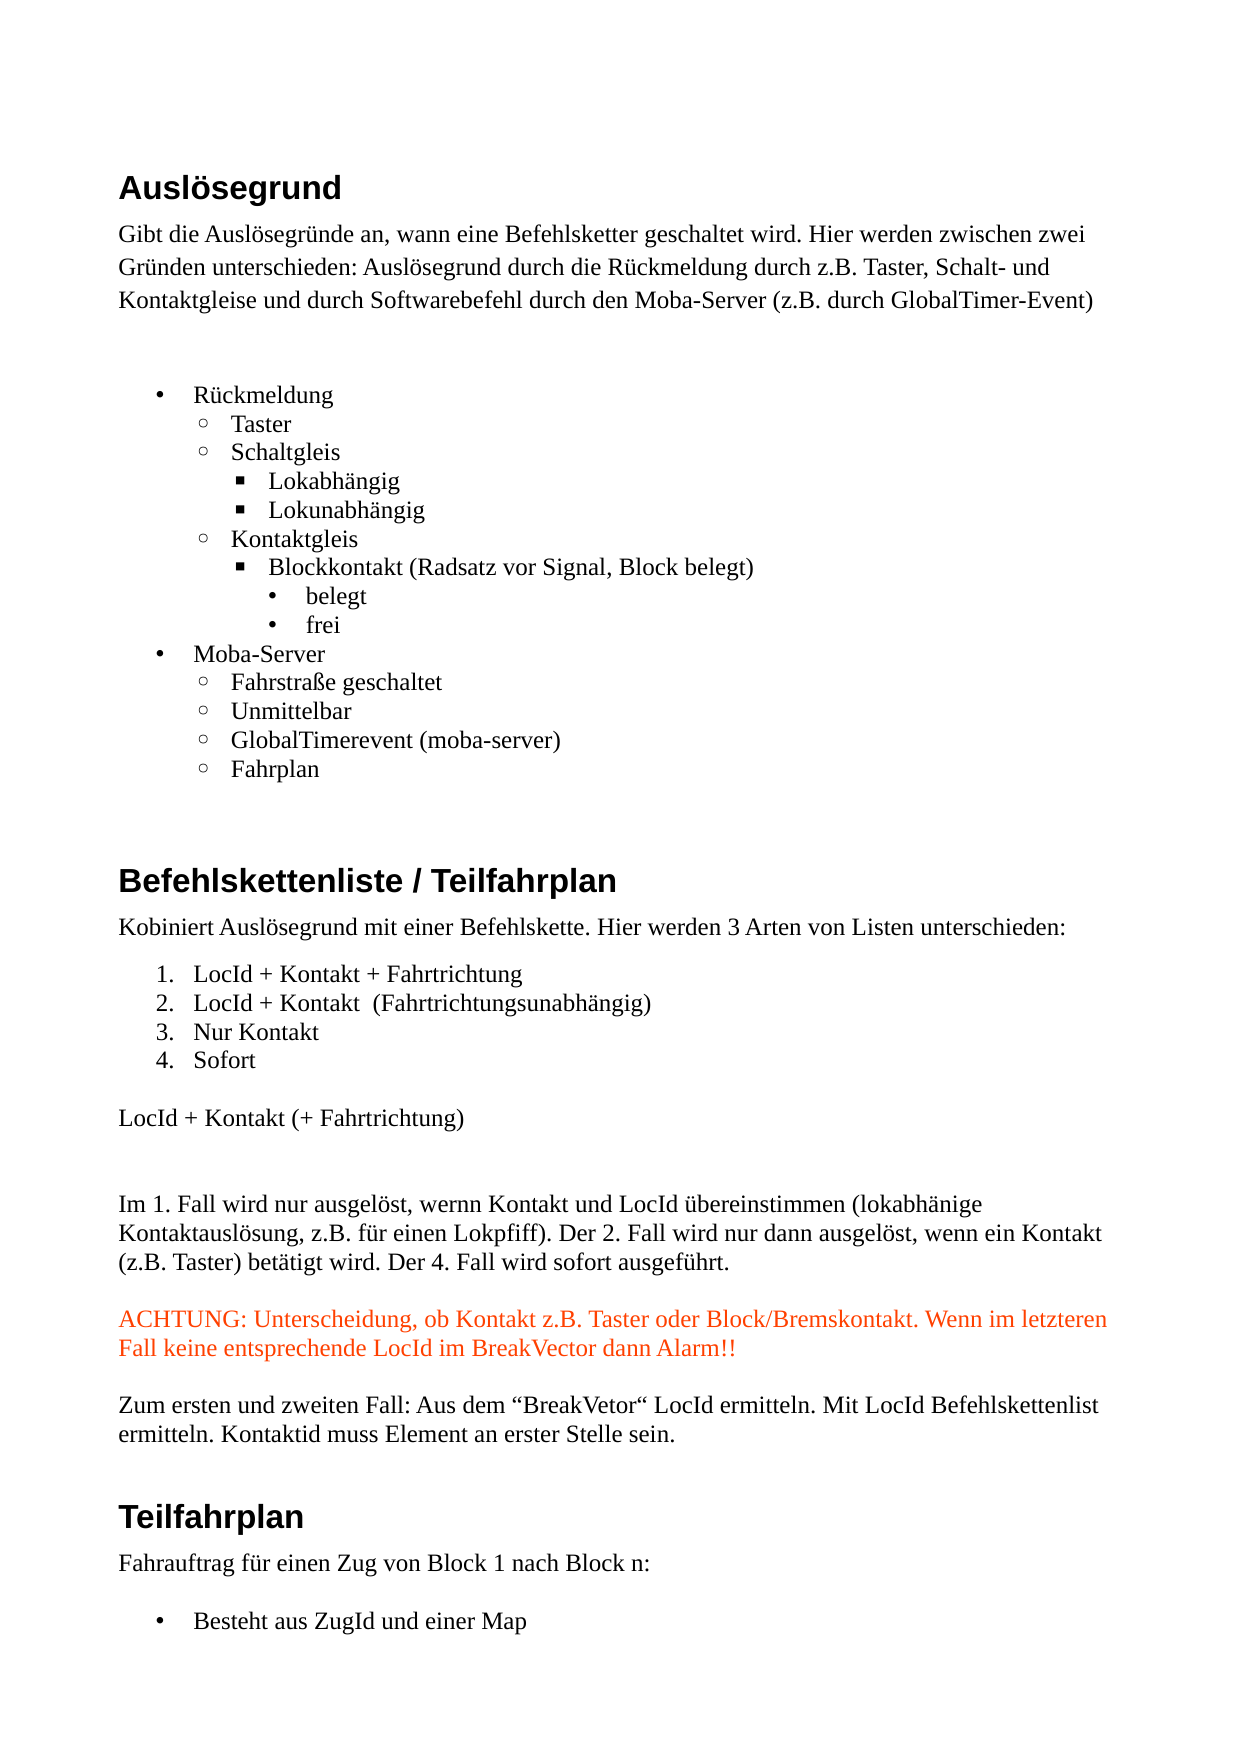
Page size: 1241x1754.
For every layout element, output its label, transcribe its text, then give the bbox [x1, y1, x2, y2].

list frei [268, 610, 1122, 639]
list Besteht aus ZugId und einer Map [156, 1606, 1122, 1635]
list Nur Kontakt [156, 1017, 1122, 1046]
text Zum ersten und zweiten Fall: Aus dem “BreakVetor“ LocId ermitteln. Mit LocId Befehlskettenlist ermitteln. Kontaktid muss Element an erster Stelle sein. [118, 1391, 1122, 1448]
text Gibt die Auslösegründe an, wann eine Befehlsketter geschaltet wird. Hier werden zwischen zwei Gründen unterschieden: Auslösegrund durch die Rückmeldung durch z.B. Taster, Schalt- und Kontaktgleise und durch Softwarebefehl durch den Moba-Server (z.B. durch GlobalTimer-Event) [118, 219, 1122, 313]
list Lokunabhängig [231, 495, 1122, 524]
list GlobalTimerevent (moba-server) [193, 725, 1122, 754]
list belegt [268, 581, 1122, 610]
list Blockkontakt (Radsatz vor Signal, Block belegt) [231, 552, 1122, 581]
list Unmittelbar [193, 696, 1122, 725]
list Fahrplan [193, 754, 1122, 782]
list Schaltgleis [193, 437, 1122, 466]
text Fahrauftrag für einen Zug von Block 1 nach Block n: [118, 1548, 1122, 1577]
list LocId + Kontakt + Fahrtrichtung [156, 959, 1122, 988]
text LocId + Kontakt (+ Fahrtrichtung) [118, 1103, 1122, 1132]
list LocId + Kontakt (Fahrtrichtungsunabhängig) [156, 988, 1122, 1017]
list Rückmeldung [156, 380, 1122, 409]
list Kontaktgleis [193, 524, 1122, 552]
text ACHTUNG: Unterscheidung, ob Kontakt z.B. Taster oder Block/Bremskontakt. Wenn im letzteren Fall keine entsprechende LocId im BreakVector dann Alarm!! [118, 1304, 1122, 1362]
list Sofort [156, 1046, 1122, 1103]
list Moba-Server [156, 639, 1122, 667]
subtitle Teilfahrplan [118, 1498, 1122, 1536]
text Kobiniert Auslösegrund mit einer Befehlskette. Hier werden 3 Arten von Listen unterschieden: [118, 912, 1122, 940]
list Taster [193, 409, 1122, 437]
text Im 1. Fall wird nur ausgelöst, wernn Kontakt und LocId übereinstimmen (lokabhänige Kontaktauslösung, z.B. für einen Lokpfiff). Der 2. Fall wird nur dann ausgelöst, wenn ein Kontakt (z.B. Taster) betätigt wird. Der 4. Fall wird sofort ausgeführt. [118, 1189, 1122, 1276]
subtitle Befehlskettenliste / Teilfahrplan [118, 861, 1122, 899]
list Fahrstraße geschaltet [193, 667, 1122, 696]
subtitle Auslösegrund [118, 168, 1122, 206]
list Lokabhängig [231, 466, 1122, 495]
